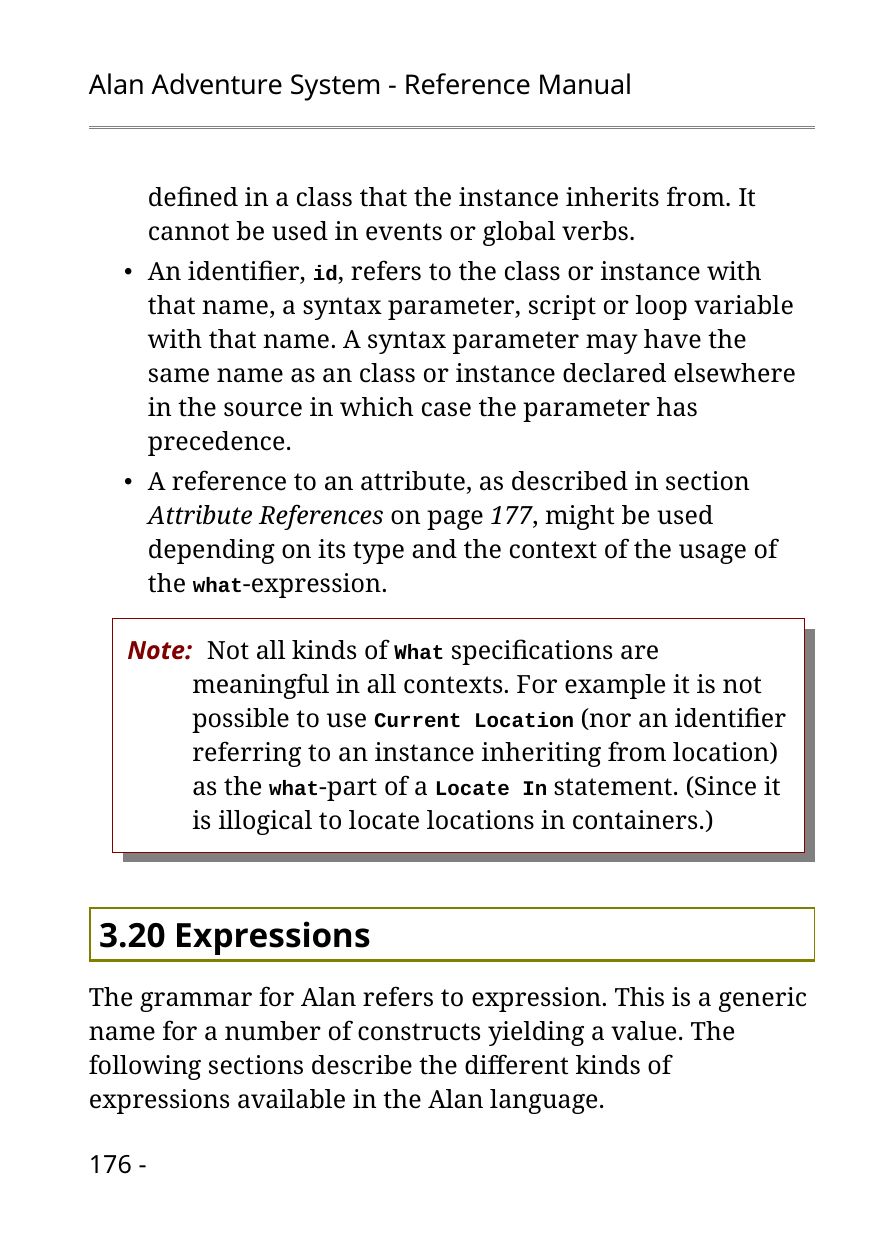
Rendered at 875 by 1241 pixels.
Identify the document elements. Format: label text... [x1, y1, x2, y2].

list An identifier, id, refers to the class or instance with that name, a syntax parameter, script or loop variable with that name. A syntax parameter may have the same name as an class or instance declared elsewhere in the source in which case the parameter has precedence. [124, 254, 815, 458]
subtitle Expressions [91, 909, 814, 959]
text The grammar for Alan refers to expression. This is a generic name for a number of constructs yielding a value. The following sections describe the different kinds of expressions available in the Alan language. [88, 980, 815, 1116]
list Not all kinds of What specifications are meaningful in all contexts. For example it is not possible to use Current Location (nor an identifier referring to an instance inheriting from location) as the what-part of a Locate In statement. (Since it is illogical to locate locations in containers.) [113, 619, 804, 852]
list defined in a class that the instance inherits from. It cannot be used in events or global verbs. [124, 180, 815, 248]
list A reference to an attribute, as described in section Attribute References on page 140, might be used depending on its type and the context of the usage of the what-expression. [124, 464, 815, 600]
